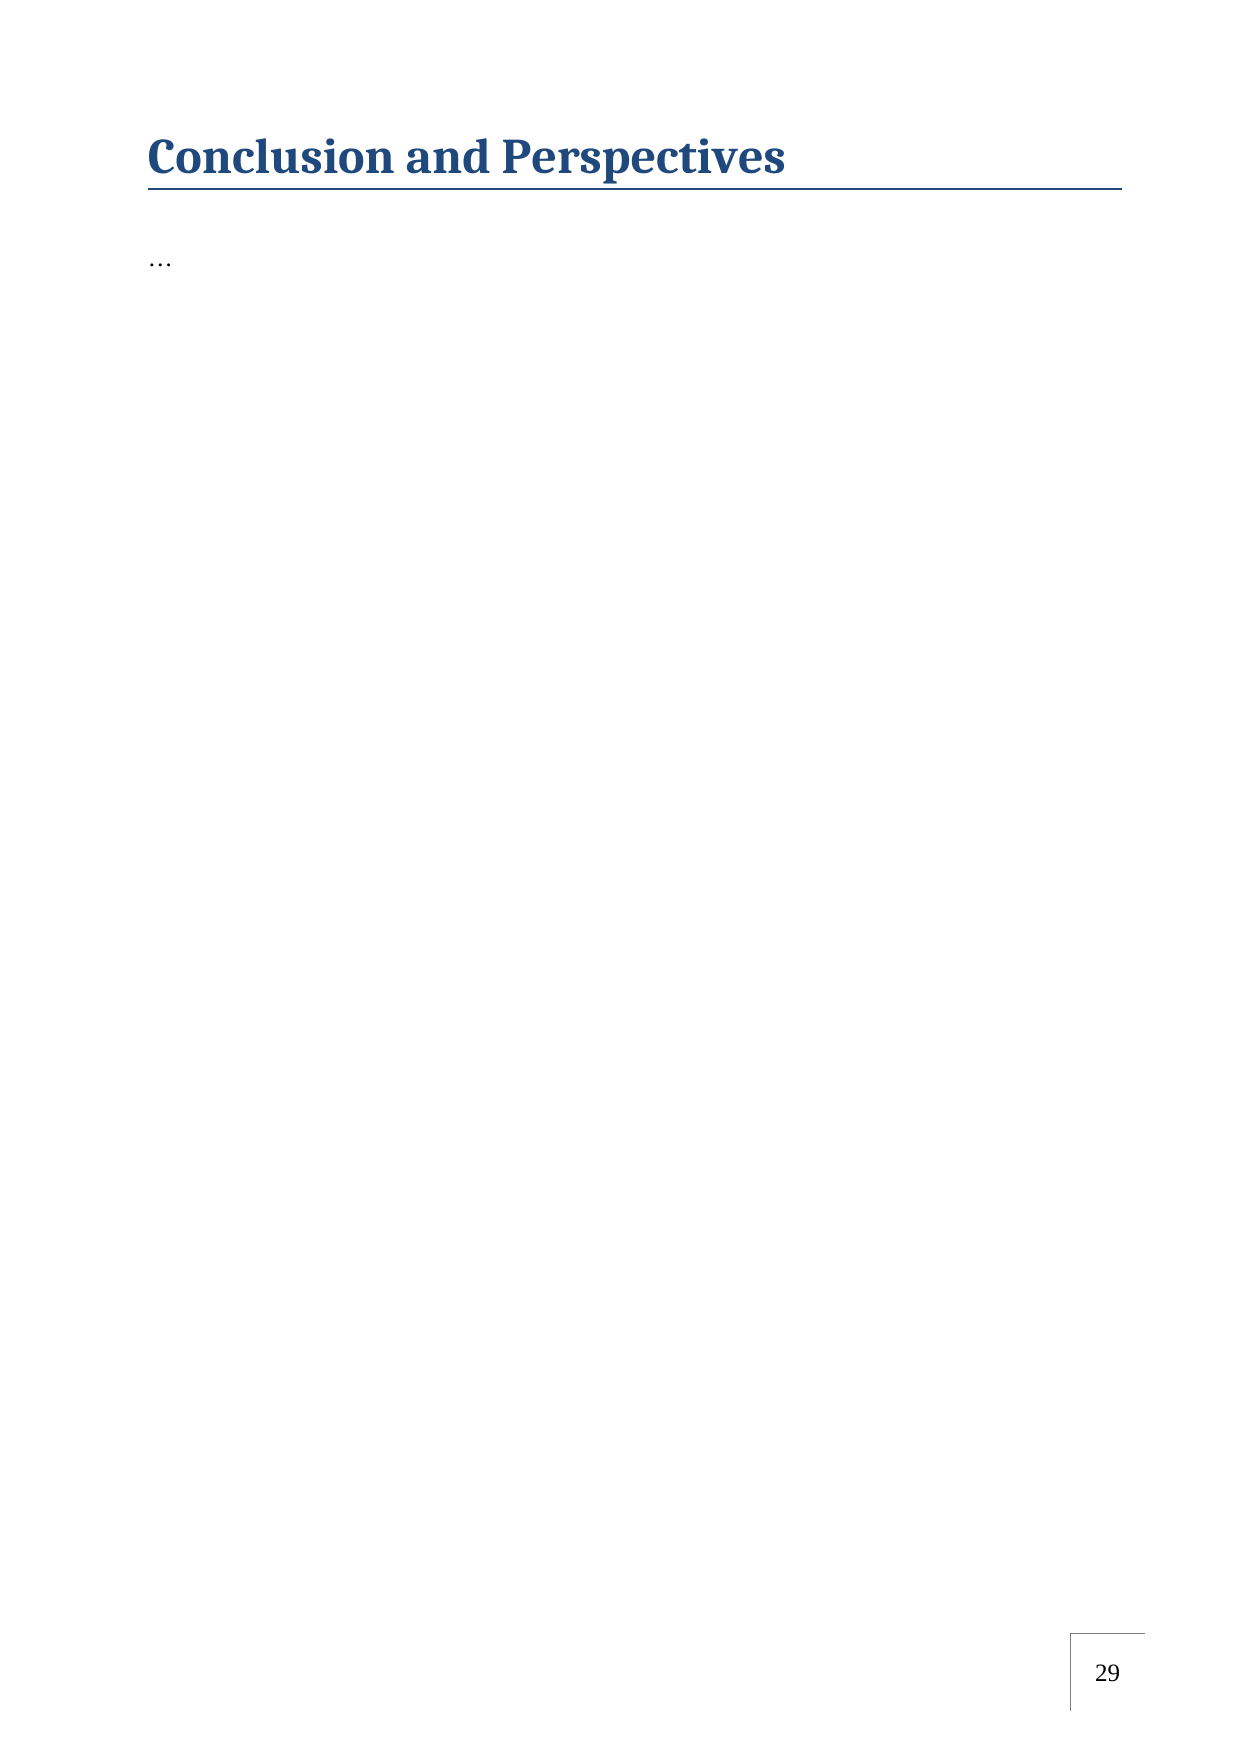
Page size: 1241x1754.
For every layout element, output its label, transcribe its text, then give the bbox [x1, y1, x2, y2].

subtitle Conclusion and Perspectives [148, 129, 1122, 188]
text … [148, 243, 1122, 272]
